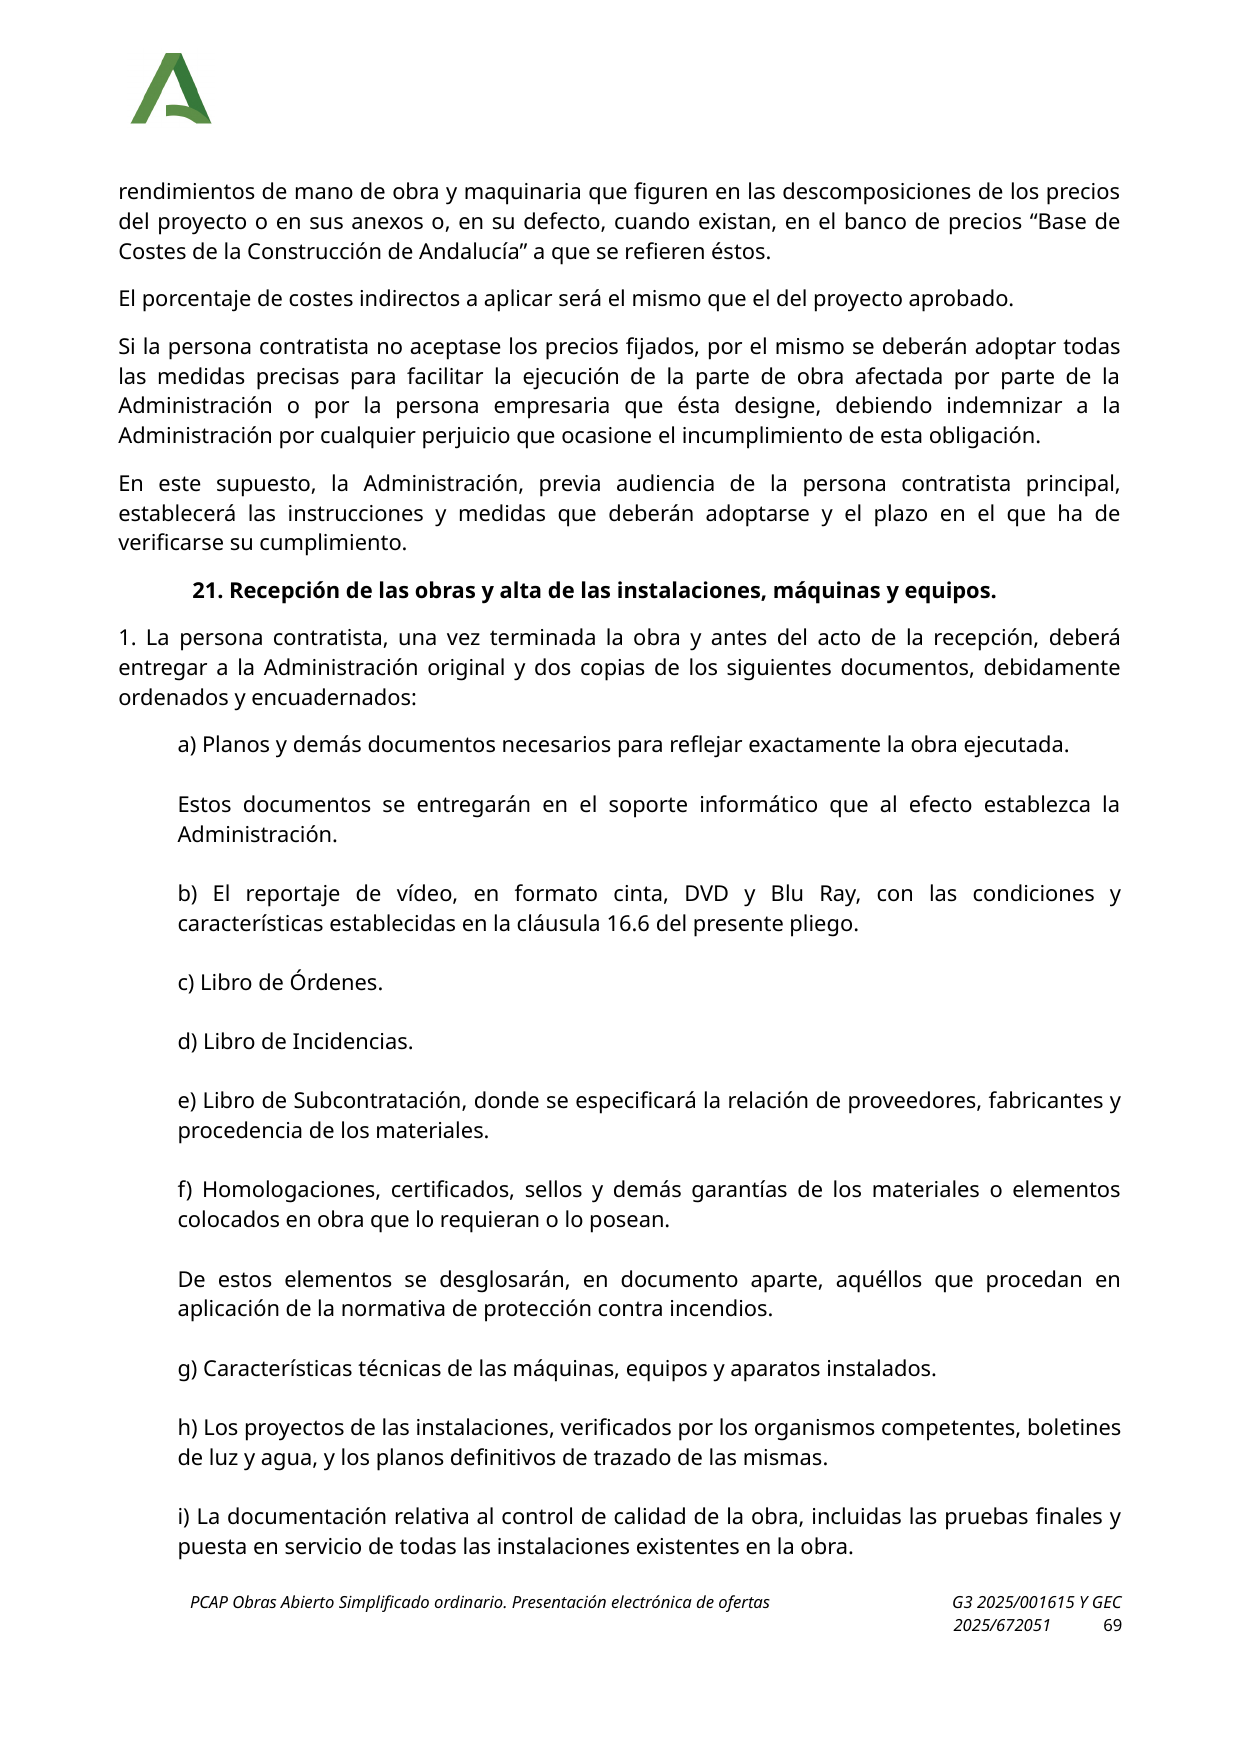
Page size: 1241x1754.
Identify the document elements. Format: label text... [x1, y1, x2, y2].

text d) Libro de Incidencias. [177, 1026, 1122, 1056]
text c) Libro de Órdenes. [177, 967, 1122, 997]
text a) Planos y demás documentos necesarios para reflejar exactamente la obra ejecutada. [177, 729, 1122, 759]
text 1. La persona contratista, una vez terminada la obra y antes del acto de la recepción, deberá entregar a la Administración original y dos copias de los siguientes documentos, debidamente ordenados y encuadernados: [118, 622, 1122, 712]
subtitle 21. Recepción de las obras y alta de las instalaciones, máquinas y equipos. [118, 575, 1122, 605]
text b) El reportaje de vídeo, en formato cinta, DVD y Blu Ray, con las condiciones y características establecidas en la cláusula 16.6 del presente pliego. [177, 878, 1122, 937]
text De estos elementos se desglosarán, en documento aparte, aquéllos que procedan en aplicación de la normativa de protección contra incendios. [177, 1263, 1122, 1323]
text Si la persona contratista no aceptase los precios fijados, por el mismo se deberán adoptar todas las medidas precisas para facilitar la ejecución de la parte de obra afectada por parte de la Administración o por la persona empresaria que ésta designe, debiendo indemnizar a la Administración por cualquier perjuicio que ocasione el incumplimiento de esta obligación. [118, 331, 1122, 450]
text h) Los proyectos de las instalaciones, verificados por los organismos competentes, boletines de luz y agua, y los planos definitivos de trazado de las mismas. [177, 1412, 1122, 1471]
text g) Características técnicas de las máquinas, equipos y aparatos instalados. [177, 1353, 1122, 1382]
text i) La documentación relativa al control de calidad de la obra, incluidas las pruebas finales y puesta en servicio de todas las instalaciones existentes en la obra. [177, 1501, 1122, 1561]
text f) Homologaciones, certificados, sellos y demás garantías de los materiales o elementos colocados en obra que lo requieran o lo posean. [177, 1174, 1122, 1234]
text e) Libro de Subcontratación, donde se especificará la relación de proveedores, fabricantes y procedencia de los materiales. [177, 1085, 1122, 1145]
text Estos documentos se entregarán en el soporte informático que al efecto establezca la Administración. [177, 789, 1122, 848]
picture [127, 48, 216, 128]
text El porcentaje de costes indirectos a aplicar será el mismo que el del proyecto aprobado. [118, 283, 1122, 313]
text rendimientos de mano de obra y maquinaria que figuren en las descomposiciones de los precios del proyecto o en sus anexos o, en su defecto, cuando existan, en el banco de precios “Base de Costes de la Construcción de Andalucía” a que se refieren éstos. [118, 176, 1122, 266]
text En este supuesto, la Administración, previa audiencia de la persona contratista principal, establecerá las instrucciones y medidas que deberán adoptarse y el plazo en el que ha de verificarse su cumplimiento. [118, 468, 1122, 557]
